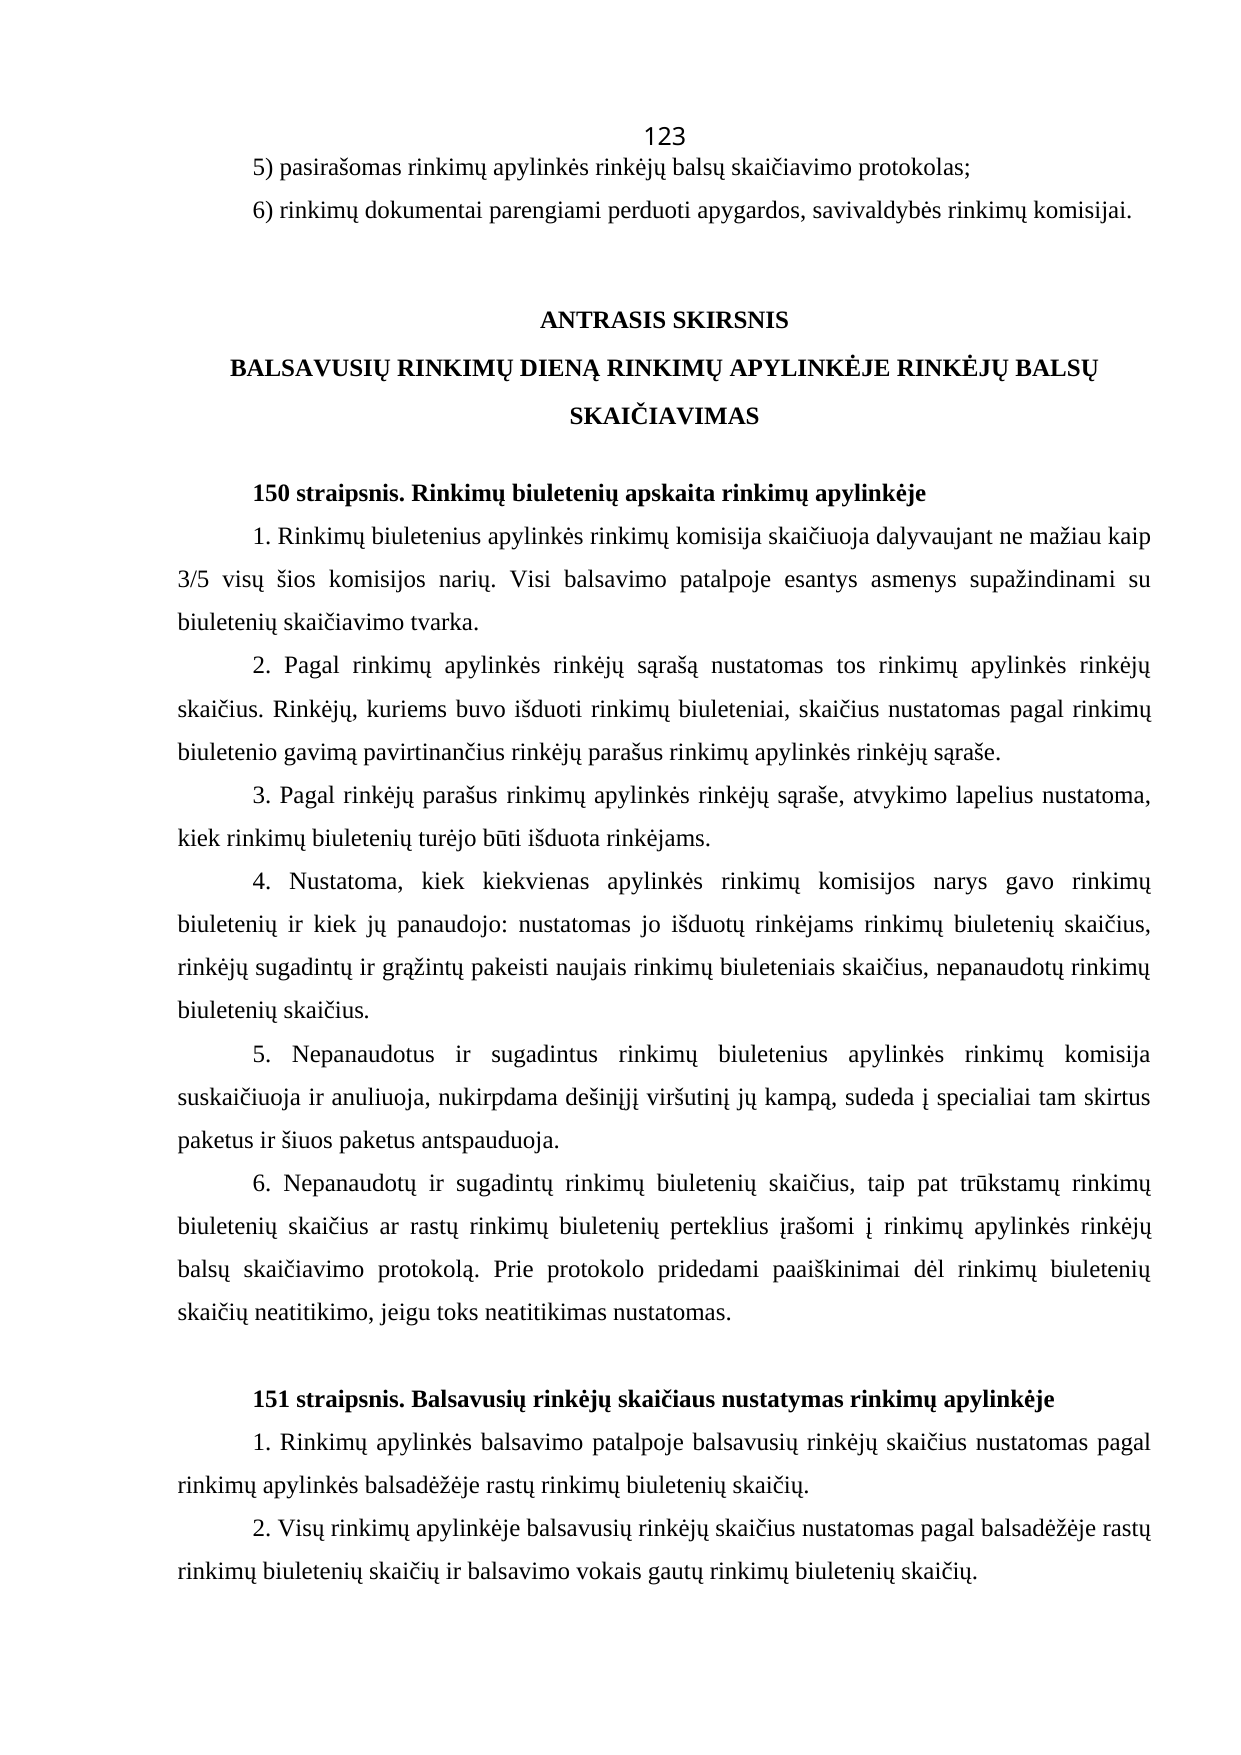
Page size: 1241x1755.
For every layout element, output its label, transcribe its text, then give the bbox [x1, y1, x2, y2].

text 2. Visų rinkimų apylinkėje balsavusių rinkėjų skaičius nustatomas pagal balsadėžėje rastų rinkimų biuletenių skaičių ir balsavimo vokais gautų rinkimų biuletenių skaičių. [177, 1513, 1152, 1585]
text 6) rinkimų dokumentai parengiami perduoti apygardos, savivaldybės rinkimų komisijai. [177, 195, 1152, 224]
text ANTRASIS SKIRSNIS [177, 286, 1152, 334]
text 5. Nepanaudotus ir sugadintus rinkimų biuletenius apylinkės rinkimų komisija suskaičiuoja ir anuliuoja, nukirpdama dešinįjį viršutinį jų kampą, sudeda į specialiai tam skirtus paketus ir šiuos paketus antspauduoja. [177, 1039, 1152, 1154]
text 2. Pagal rinkimų apylinkės rinkėjų sąrašą nustatomas tos rinkimų apylinkės rinkėjų skaičius. Rinkėjų, kuriems buvo išduoti rinkimų biuleteniai, skaičius nustatomas pagal rinkimų biuletenio gavimą pavirtinančius rinkėjų parašus rinkimų apylinkės rinkėjų sąraše. [177, 651, 1152, 766]
text 6. Nepanaudotų ir sugadintų rinkimų biuletenių skaičius, taip pat trūkstamų rinkimų biuletenių skaičius ar rastų rinkimų biuletenių perteklius įrašomi į rinkimų apylinkės rinkėjų balsų skaičiavimo protokolą. Prie protokolo pridedami paaiškinimai dėl rinkimų biuletenių skaičių neatitikimo, jeigu toks neatitikimas nustatomas. [177, 1168, 1152, 1326]
text BALSAVUSIŲ RINKIMŲ DIENĄ RINKIMŲ APYLINKĖJE RINKĖJŲ BALSŲ SKAIČIAVIMAS [177, 334, 1152, 430]
text 5) pasirašomas rinkimų apylinkės rinkėjų balsų skaičiavimo protokolas; [177, 152, 1152, 181]
text 1. Rinkimų biuletenius apylinkės rinkimų komisija skaičiuoja dalyvaujant ne mažiau kaip 3/5 visų šios komisijos narių. Visi balsavimo patalpoje esantys asmenys supažindinami su biuletenių skaičiavimo tvarka. [177, 521, 1152, 636]
text 3. Pagal rinkėjų parašus rinkimų apylinkės rinkėjų sąraše, atvykimo lapelius nustatoma, kiek rinkimų biuletenių turėjo būti išduota rinkėjams. [177, 780, 1152, 852]
text 4. Nustatoma, kiek kiekvienas apylinkės rinkimų komisijos narys gavo rinkimų biuletenių ir kiek jų panaudojo: nustatomas jo išduotų rinkėjams rinkimų biuletenių skaičius, rinkėjų sugadintų ir grąžintų pakeisti naujais rinkimų biuleteniais skaičius, nepanaudotų rinkimų biuletenių skaičius. [177, 866, 1152, 1024]
text 151 straipsnis. Balsavusių rinkėjų skaičiaus nustatymas rinkimų apylinkėje [177, 1384, 1152, 1412]
text 1. Rinkimų apylinkės balsavimo patalpoje balsavusių rinkėjų skaičius nustatomas pagal rinkimų apylinkės balsadėžėje rastų rinkimų biuletenių skaičių. [177, 1427, 1152, 1499]
text 150 straipsnis. Rinkimų biuletenių apskaita rinkimų apylinkėje [177, 478, 1152, 507]
